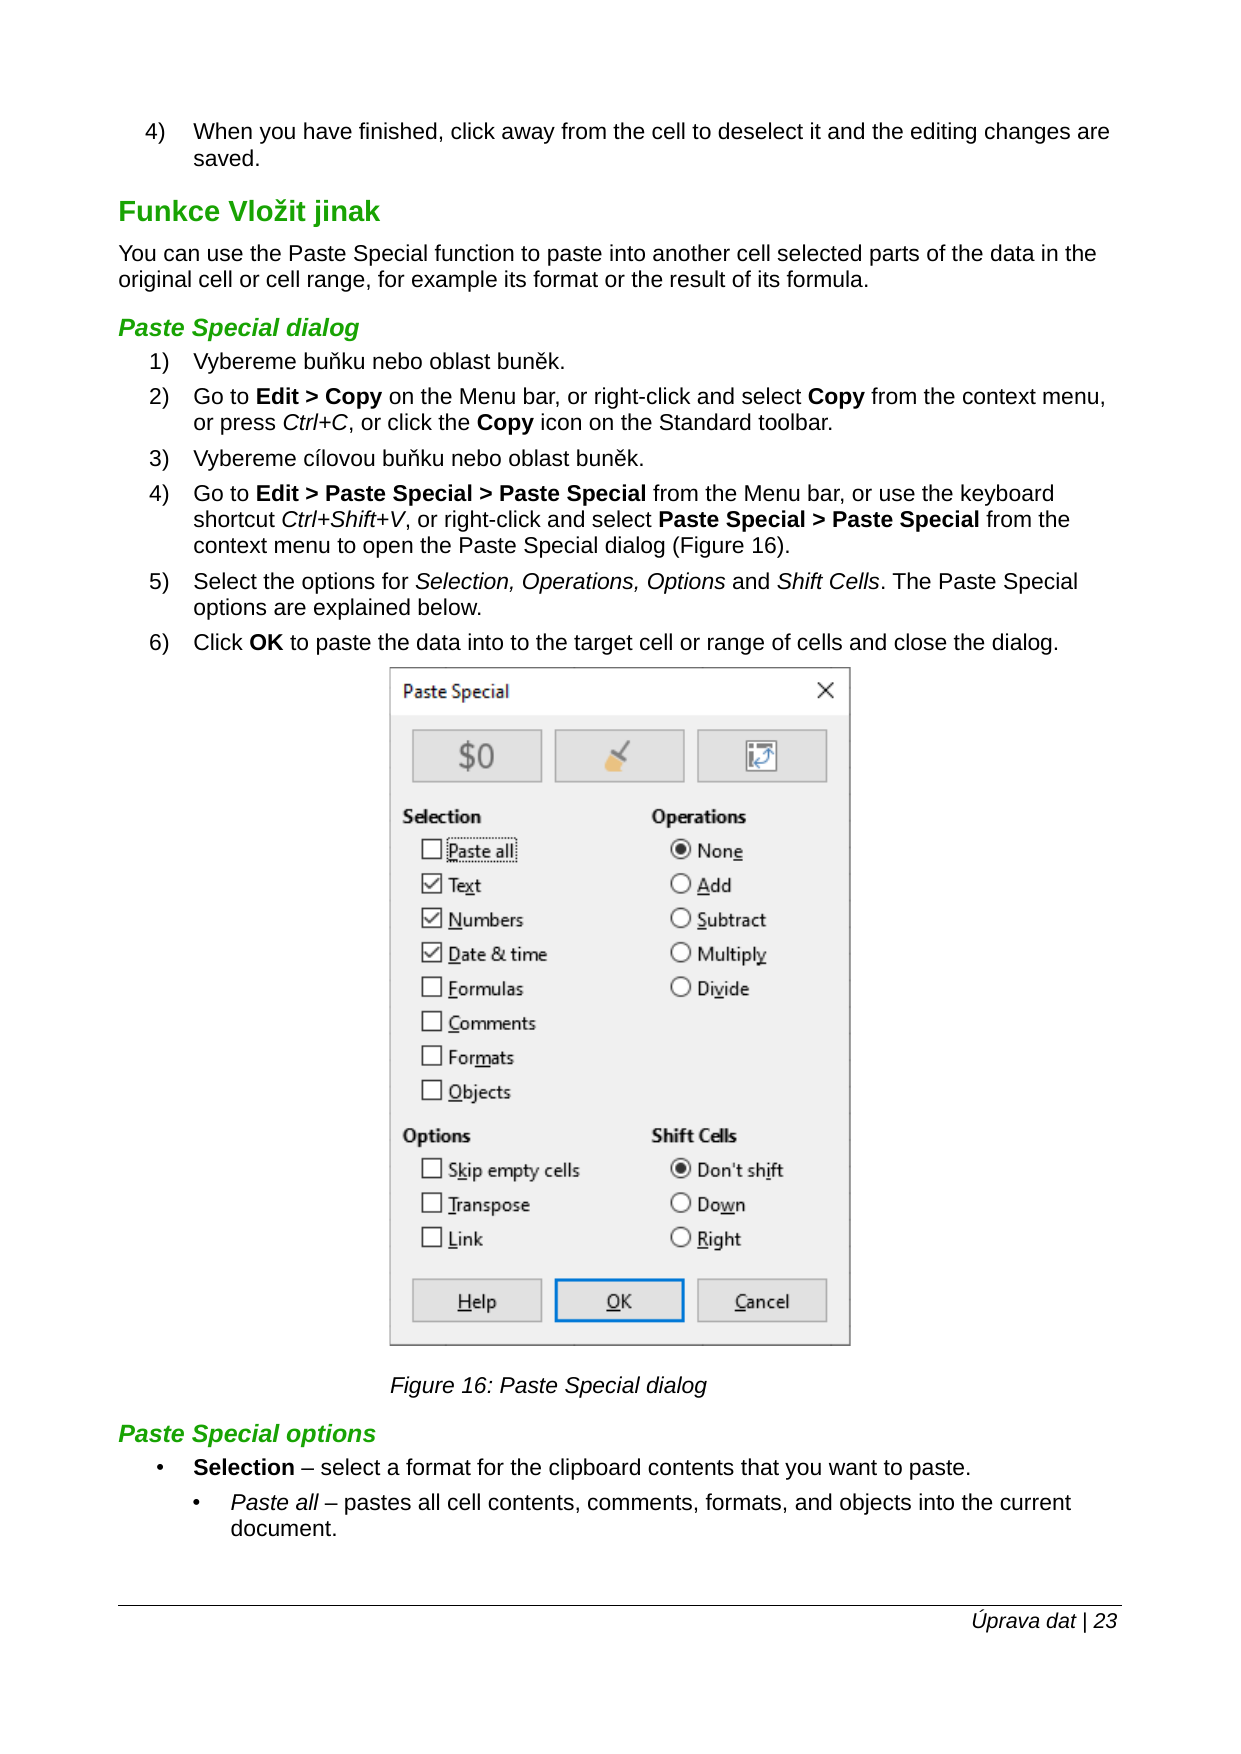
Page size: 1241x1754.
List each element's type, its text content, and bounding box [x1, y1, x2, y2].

list Click OK to paste the data into to the target cell or range of cells and close the dialog. [169, 629, 1122, 656]
list Selection – select a format for the clipboard contents that you want to paste. [156, 1453, 1122, 1480]
list Paste all – pastes all cell contents, comments, formats, and objects into the current document. [192, 1489, 1122, 1541]
list Vybereme cílovou buňku nebo oblast buněk. [169, 444, 1122, 471]
subtitle Paste Special options [118, 1419, 1122, 1448]
list When you have finished, click away from the cell to deselect it and the editing changes are saved. [165, 118, 1122, 171]
text Figure 16: Paste Special dialog [390, 1346, 851, 1398]
subtitle Funkce Vložit jinak [118, 194, 1122, 228]
list Vybereme buňku nebo oblast buněk. [169, 348, 1122, 374]
list Select the options for Selection, Operations, Options and Shift Cells. The Paste Special options are explained below. [169, 568, 1122, 620]
list Go to Edit > Copy on the Menu bar, or right-click and select Copy from the context menu, or press Ctrl+C, or click the Copy icon on the Standard toolbar. [169, 383, 1122, 436]
picture [389, 667, 851, 1346]
subtitle Paste Special dialog [118, 313, 1122, 342]
text You can use the Paste Special function to paste into another cell selected parts of the data in the original cell or cell range, for example its format or the result of its formula. [118, 240, 1122, 292]
list Go to Edit > Paste Special > Paste Special from the Menu bar, or use the keyboard shortcut Ctrl+Shift+V, or right-click and select Paste Special > Paste Special from the context menu to open the Paste Special dialog (Figure 16). [169, 480, 1122, 559]
